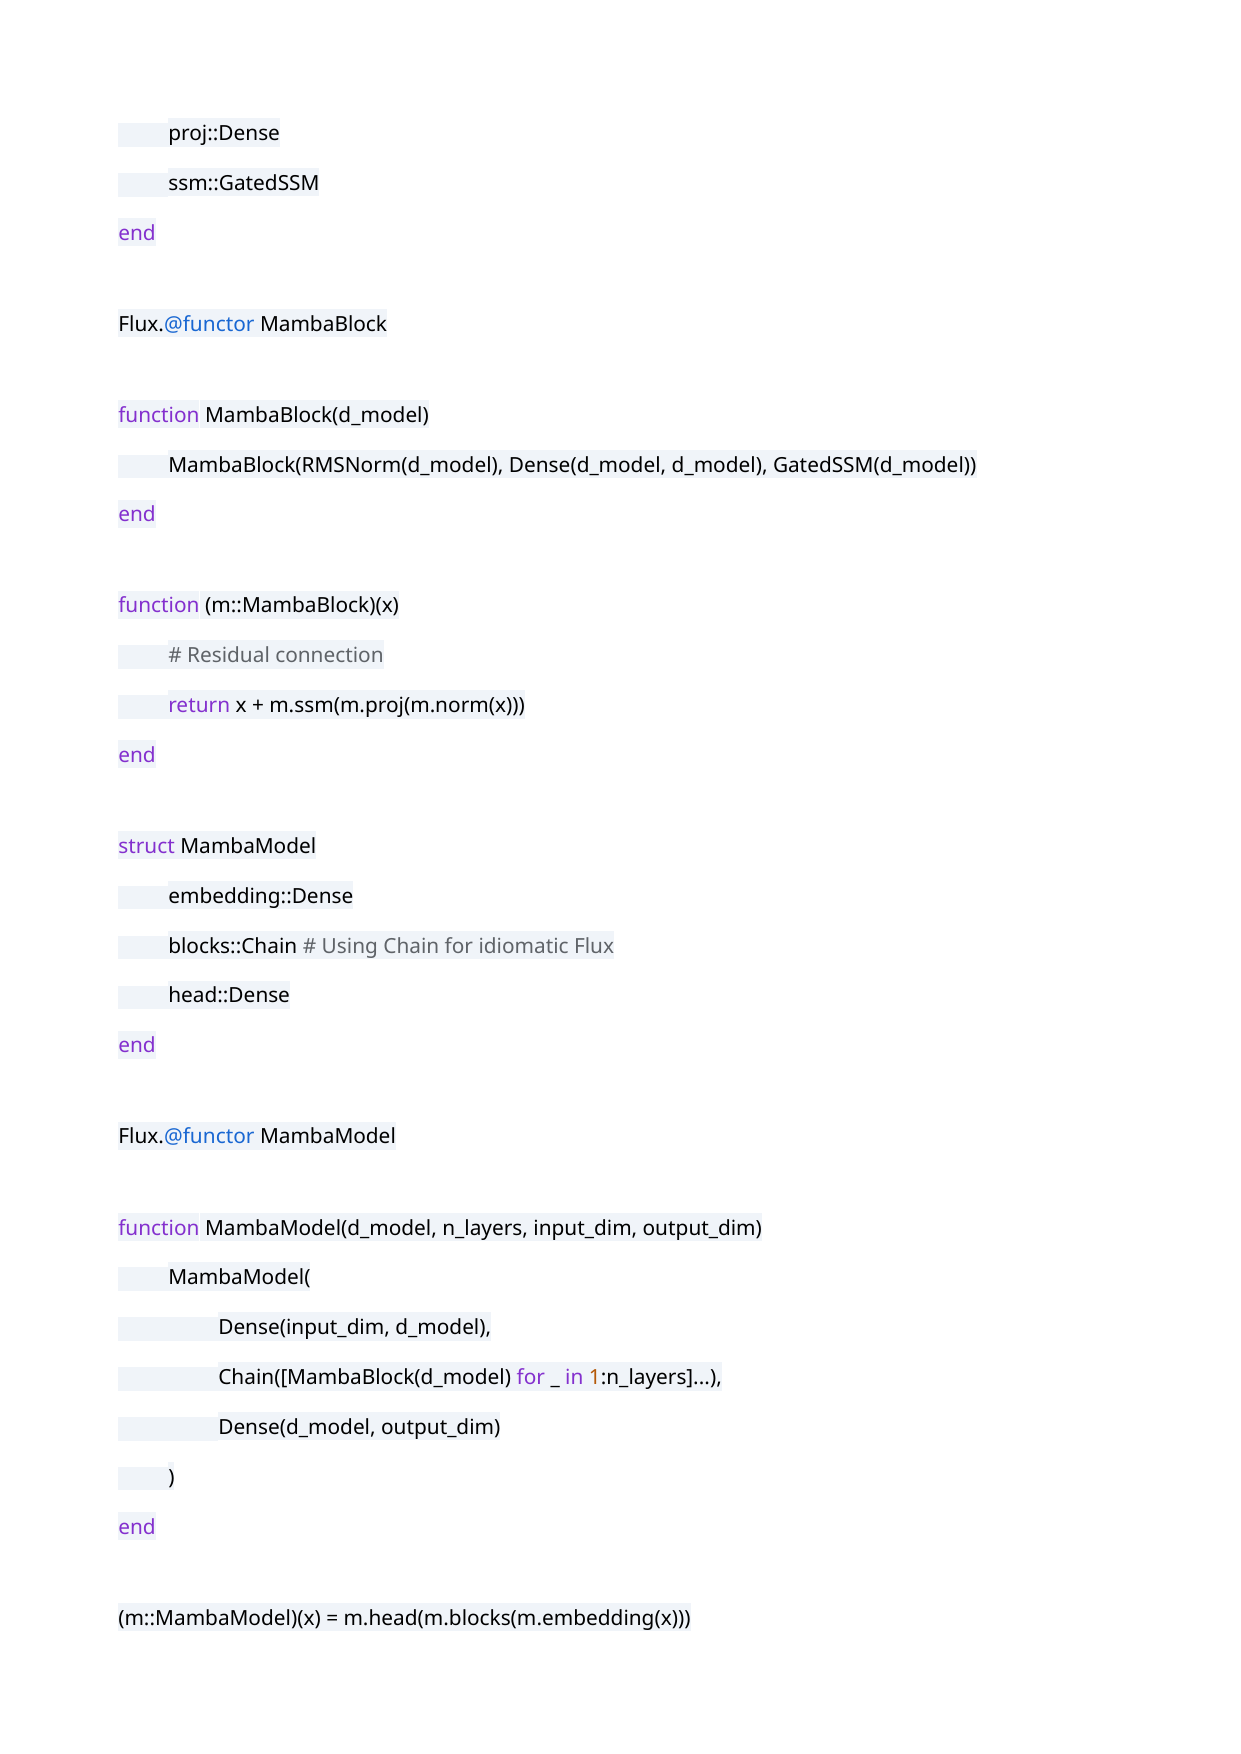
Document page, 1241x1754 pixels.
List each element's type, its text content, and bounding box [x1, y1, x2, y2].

text end [118, 499, 1122, 528]
text function (m::MambaBlock)(x) [118, 591, 1122, 619]
text MambaBlock(RMSNorm(d_model), Dense(d_model, d_model), GatedSSM(d_model)) [118, 450, 1122, 478]
text end [118, 1512, 1122, 1540]
text blocks::Chain # Using Chain for idiomatic Flux [118, 931, 1122, 959]
text Dense(input_dim, d_model), [118, 1312, 1122, 1341]
text embedding::Dense [118, 881, 1122, 909]
text ssm::GatedSSM [118, 168, 1122, 197]
text (m::MambaModel)(x) = m.head(m.blocks(m.embedding(x))) [118, 1603, 1122, 1631]
text struct MambaModel [118, 831, 1122, 859]
text end [118, 218, 1122, 246]
text Flux.@functor MambaBlock [118, 309, 1122, 337]
text end [118, 1031, 1122, 1059]
text proj::Dense [118, 118, 1122, 147]
text MambaModel( [118, 1262, 1122, 1291]
text ) [118, 1462, 1122, 1490]
text # Residual connection [118, 640, 1122, 669]
text Flux.@functor MambaModel [118, 1122, 1122, 1150]
text return x + m.ssm(m.proj(m.norm(x))) [118, 690, 1122, 719]
text Dense(d_model, output_dim) [118, 1412, 1122, 1441]
text head::Dense [118, 981, 1122, 1009]
text function MambaBlock(d_model) [118, 400, 1122, 428]
text function MambaModel(d_model, n_layers, input_dim, output_dim) [118, 1213, 1122, 1241]
text Chain([MambaBlock(d_model) for _ in 1:n_layers]...), [118, 1362, 1122, 1391]
text end [118, 740, 1122, 768]
